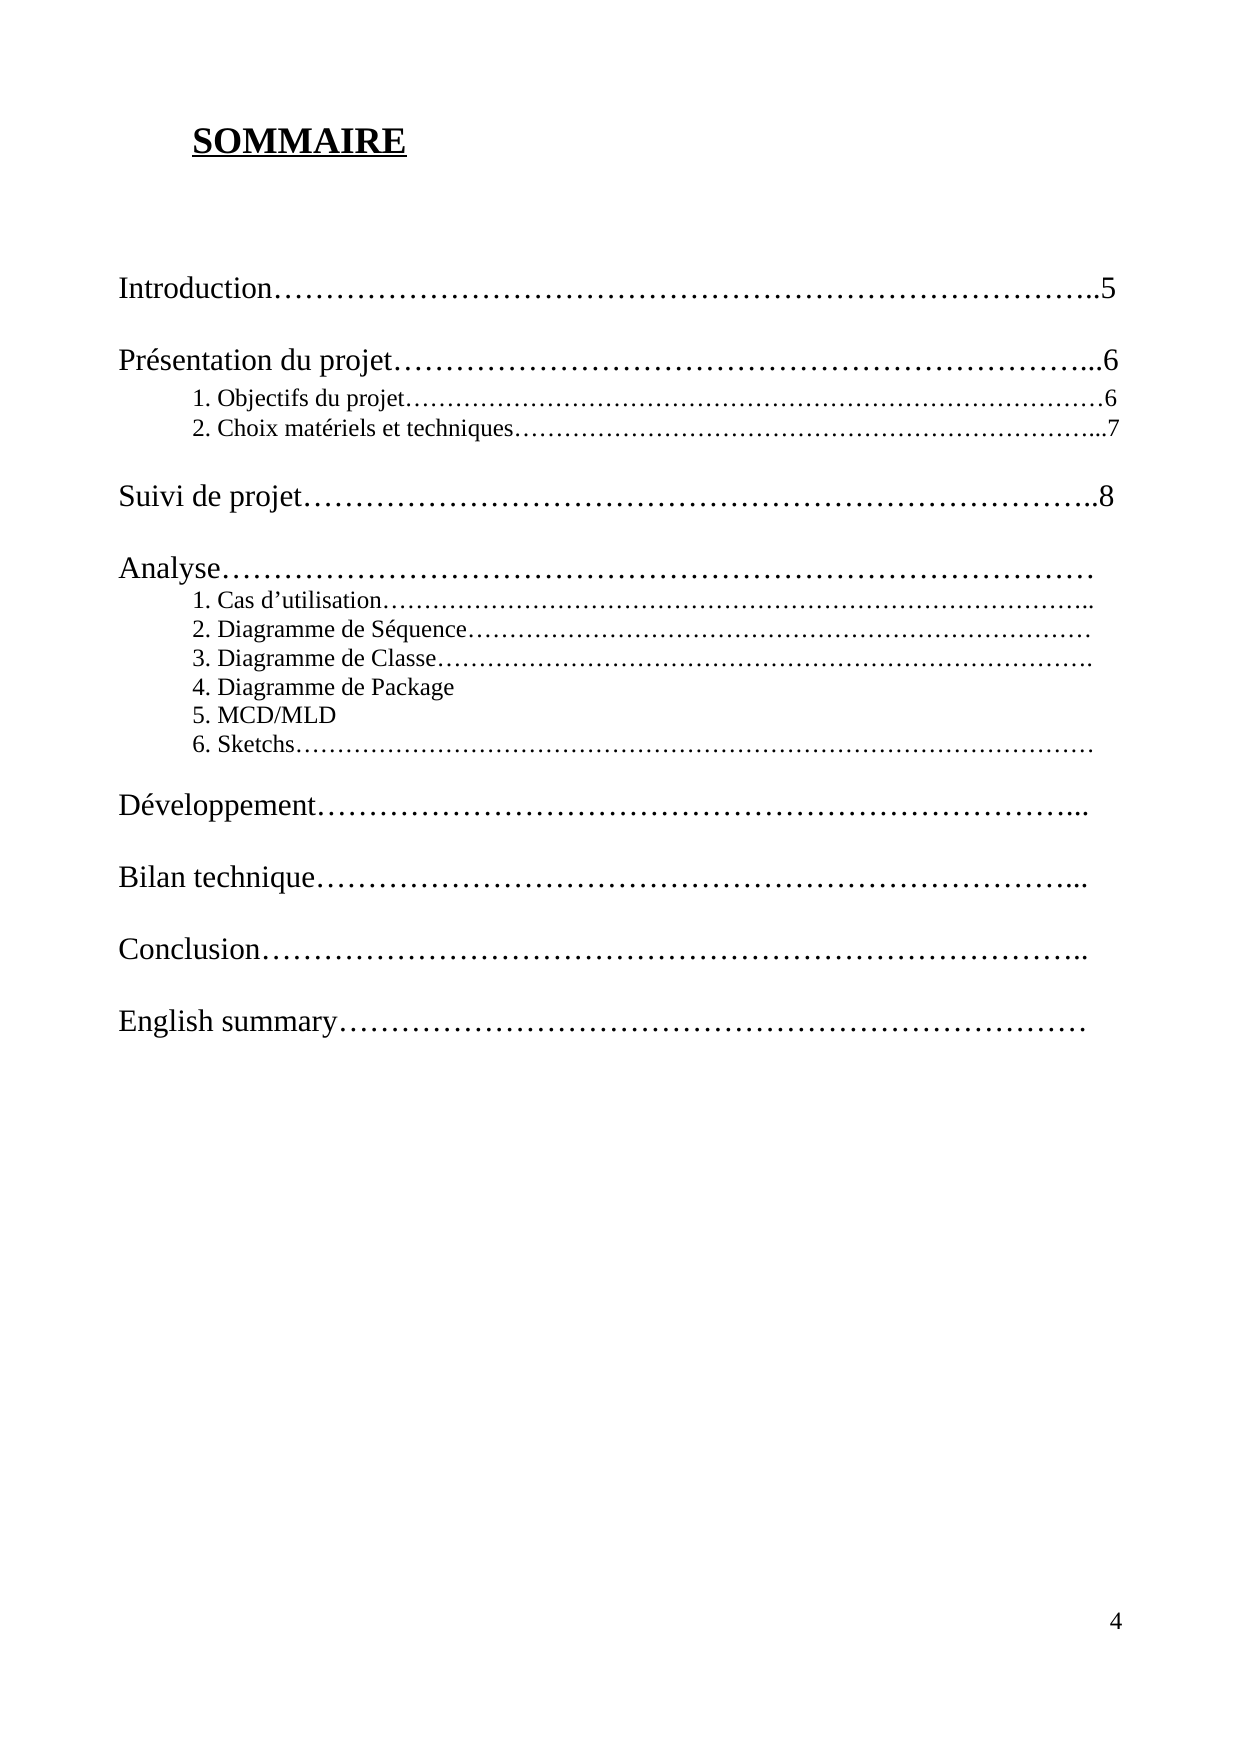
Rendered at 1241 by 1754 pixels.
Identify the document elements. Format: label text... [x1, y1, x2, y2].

text 1. Cas d’utilisation………………………………………………………………………….. [118, 585, 1122, 614]
text Suivi de projet…………………………………………………………………..8 [118, 477, 1122, 513]
text Introduction……………………………………………………………………..5 [118, 269, 1122, 305]
text Présentation du projet…………………………………………………………...6 [118, 341, 1122, 377]
text SOMMAIRE [118, 118, 1122, 161]
text English summary……………………………………………………………… [118, 1002, 1122, 1038]
text 6. Sketchs…………………………………………………………………………………… [118, 729, 1122, 758]
text Bilan technique………………………………………………………………... [118, 858, 1122, 894]
text 5. MCD/MLD [118, 700, 1122, 729]
text 1. Objectifs du projet…………………………………………………………………………6 [118, 377, 1122, 413]
text 3. Diagramme de Classe……………………………………………………………………. [118, 643, 1122, 672]
text Développement………………………………………………………………... [118, 787, 1122, 822]
text 2. Choix matériels et techniques……………………………………………………………...7 [118, 413, 1122, 442]
text 2. Diagramme de Séquence………………………………………………………………… [118, 614, 1122, 643]
text 4. Diagramme de Package [118, 672, 1122, 700]
text Analyse………………………………………………………………………… [118, 549, 1122, 585]
text Conclusion…………………………………………………………………….. [118, 930, 1122, 966]
